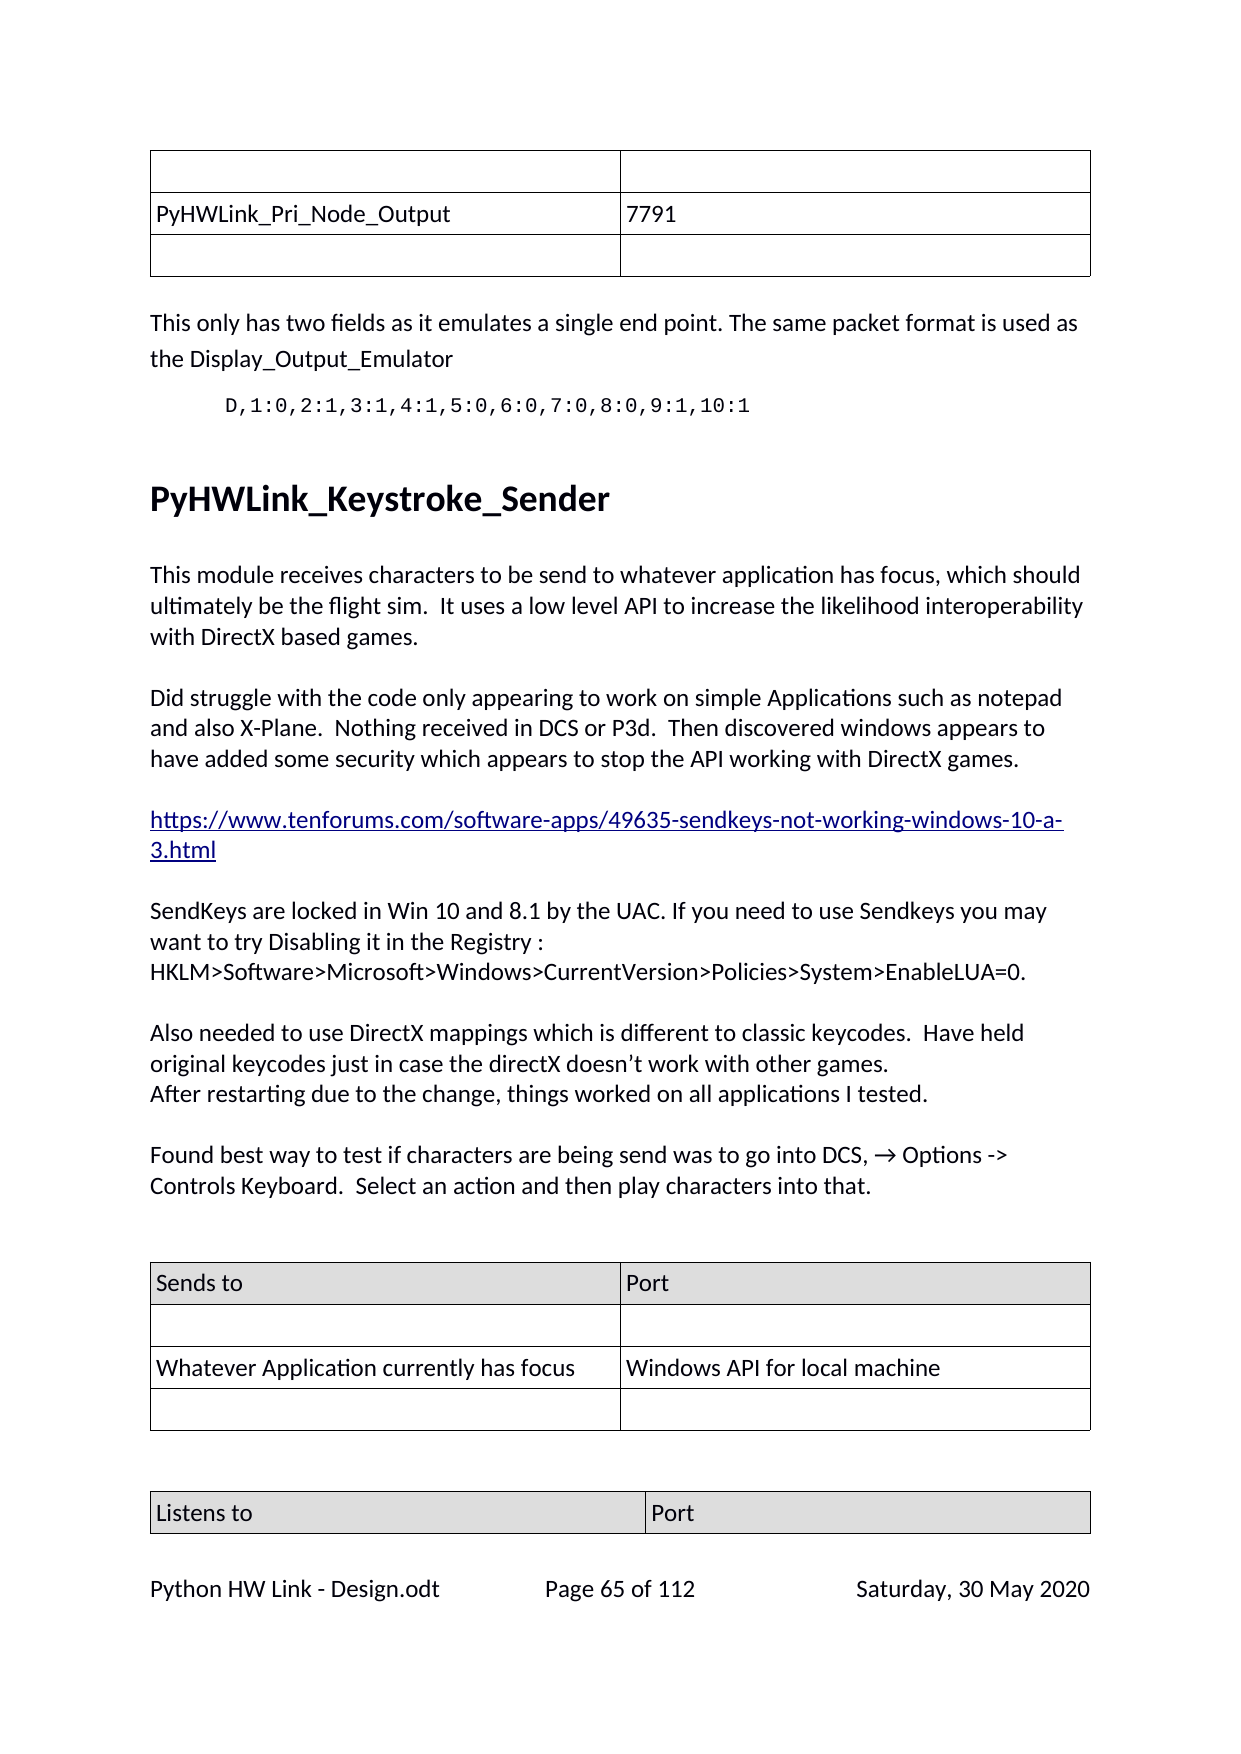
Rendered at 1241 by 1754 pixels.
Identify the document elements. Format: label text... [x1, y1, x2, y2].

table_header Port [646, 1492, 1090, 1533]
table_header Sends to [151, 1263, 620, 1304]
table_header Port [621, 1263, 1090, 1304]
table_cell [151, 1305, 620, 1346]
text Also needed to use DirectX mappings which is different to classic keycodes. Have held original keycodes just in case the directX doesn’t work with other games. [150, 1017, 1090, 1078]
text Found best way to test if characters are being send was to go into DCS, → Options -> Controls Keyboard. Select an action and then play characters into that. [150, 1139, 1090, 1201]
table_cell [621, 1305, 1090, 1346]
text This module receives characters to be send to whatever application has focus, which should ultimately be the flight sim. It uses a low level API to increase the likelihood interoperability with DirectX based games. [150, 560, 1090, 651]
table_cell [621, 151, 1090, 192]
table_cell PyHWLink_Pri_Node_Output [151, 193, 620, 234]
table_cell [151, 151, 620, 192]
table_header Listens to [151, 1492, 645, 1533]
subtitle PyHWLink_Keystroke_Sender [150, 475, 1090, 521]
text HKLM>Software>Microsoft>Windows>CurrentVersion>Policies>System>EnableLUA=0. [150, 956, 1090, 987]
text SendKeys are locked in Win 10 and 8.1 by the UAC. If you need to use Sendkeys you may want to try Disabling it in the Registry : [150, 895, 1090, 956]
table_cell [621, 235, 1090, 276]
table_cell Whatever Application currently has focus [151, 1347, 620, 1388]
table_cell [151, 1389, 620, 1430]
table_cell 7791 [621, 193, 1090, 234]
text D,1:0,2:1,3:1,4:1,5:0,6:0,7:0,8:0,9:1,10:1 [225, 394, 1090, 418]
text Did struggle with the code only appearing to work on simple Applications such as notepad and also X-Plane. Nothing received in DCS or P3d. Then discovered windows appears to have added some security which appears to stop the API working with DirectX games. [150, 682, 1090, 773]
table_cell [621, 1389, 1090, 1430]
text https://www.tenforums.com/software-apps/49635-sendkeys-not-working-windows-10-a-3.html [150, 804, 1090, 865]
table_cell [151, 235, 620, 276]
text After restarting due to the change, things worked on all applications I tested. [150, 1078, 1090, 1109]
table_cell Windows API for local machine [621, 1347, 1090, 1388]
text This only has two fields as it emulates a single end point. The same packet format is used as the Display_Output_Emulator [150, 307, 1090, 374]
